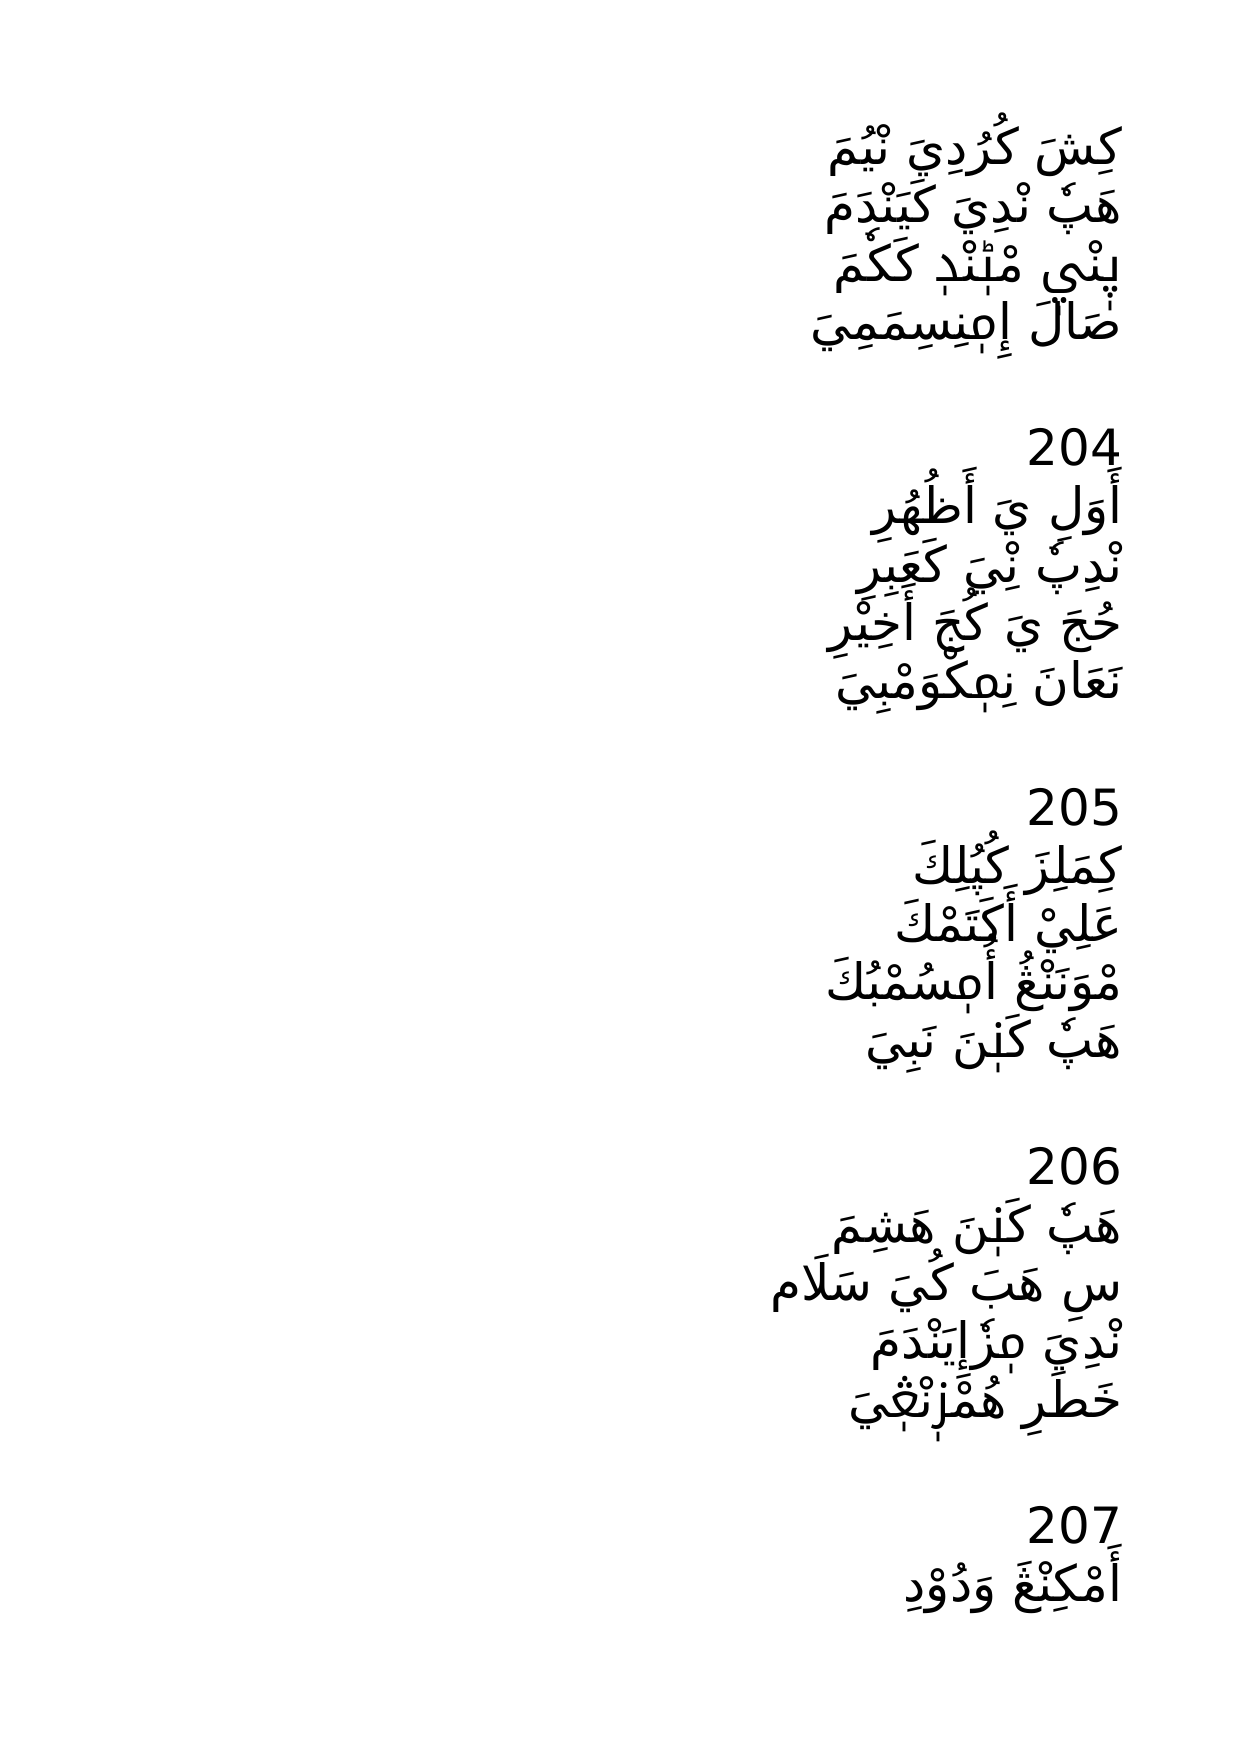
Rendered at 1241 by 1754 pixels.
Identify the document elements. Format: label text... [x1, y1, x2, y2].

text هَپٗ كَنٖنَ هَشِمَ [118, 1196, 1122, 1254]
text أَوَلِ يَ أَظُهُرِ [118, 477, 1122, 536]
text پٖنْيٖ مْٹٖنْدٖ كَكٗمَ [118, 234, 1122, 293]
text 206 [118, 1138, 1122, 1196]
text نْدِيَ مٖزٗإِيَنْدَمَ [118, 1312, 1122, 1371]
text صَالَ إِمٖنِسِمَمِيَ [118, 293, 1122, 351]
text مْوَنَنْڠُ أُمٖسُمْبُكَ [118, 953, 1122, 1011]
text أَمْكِنْڠَ وَدُوْدِ [118, 1555, 1122, 1613]
text هَپٗ نْدِيَ كَيَنْدَمَ [118, 176, 1122, 234]
text هَپٗ كَنٖنَ نَبِيَ [118, 1011, 1122, 1069]
text نَعَانَ نِمٖكْوَمْبِيَ [118, 652, 1122, 710]
text عَلِيْ أَكَتَمْكَ [118, 895, 1122, 953]
text حُجَ يَ كُجَ أَخِيْرِ [118, 594, 1122, 652]
text نْدِپٗ نِْيَ كَعَبِرِ [118, 536, 1122, 594]
text 207 [118, 1497, 1122, 1555]
text كِشَ كُرُدِيَ نْيُمَ [118, 118, 1122, 176]
text 204 [118, 419, 1122, 477]
text سِ هَبَ كُيَ سَلَام [118, 1254, 1122, 1312]
text خَطَرِ هُمْزٖنْڠٖيَ [118, 1371, 1122, 1429]
text 205 [118, 778, 1122, 837]
text كِمَلِزَ كُپُلِكَ [118, 837, 1122, 895]
